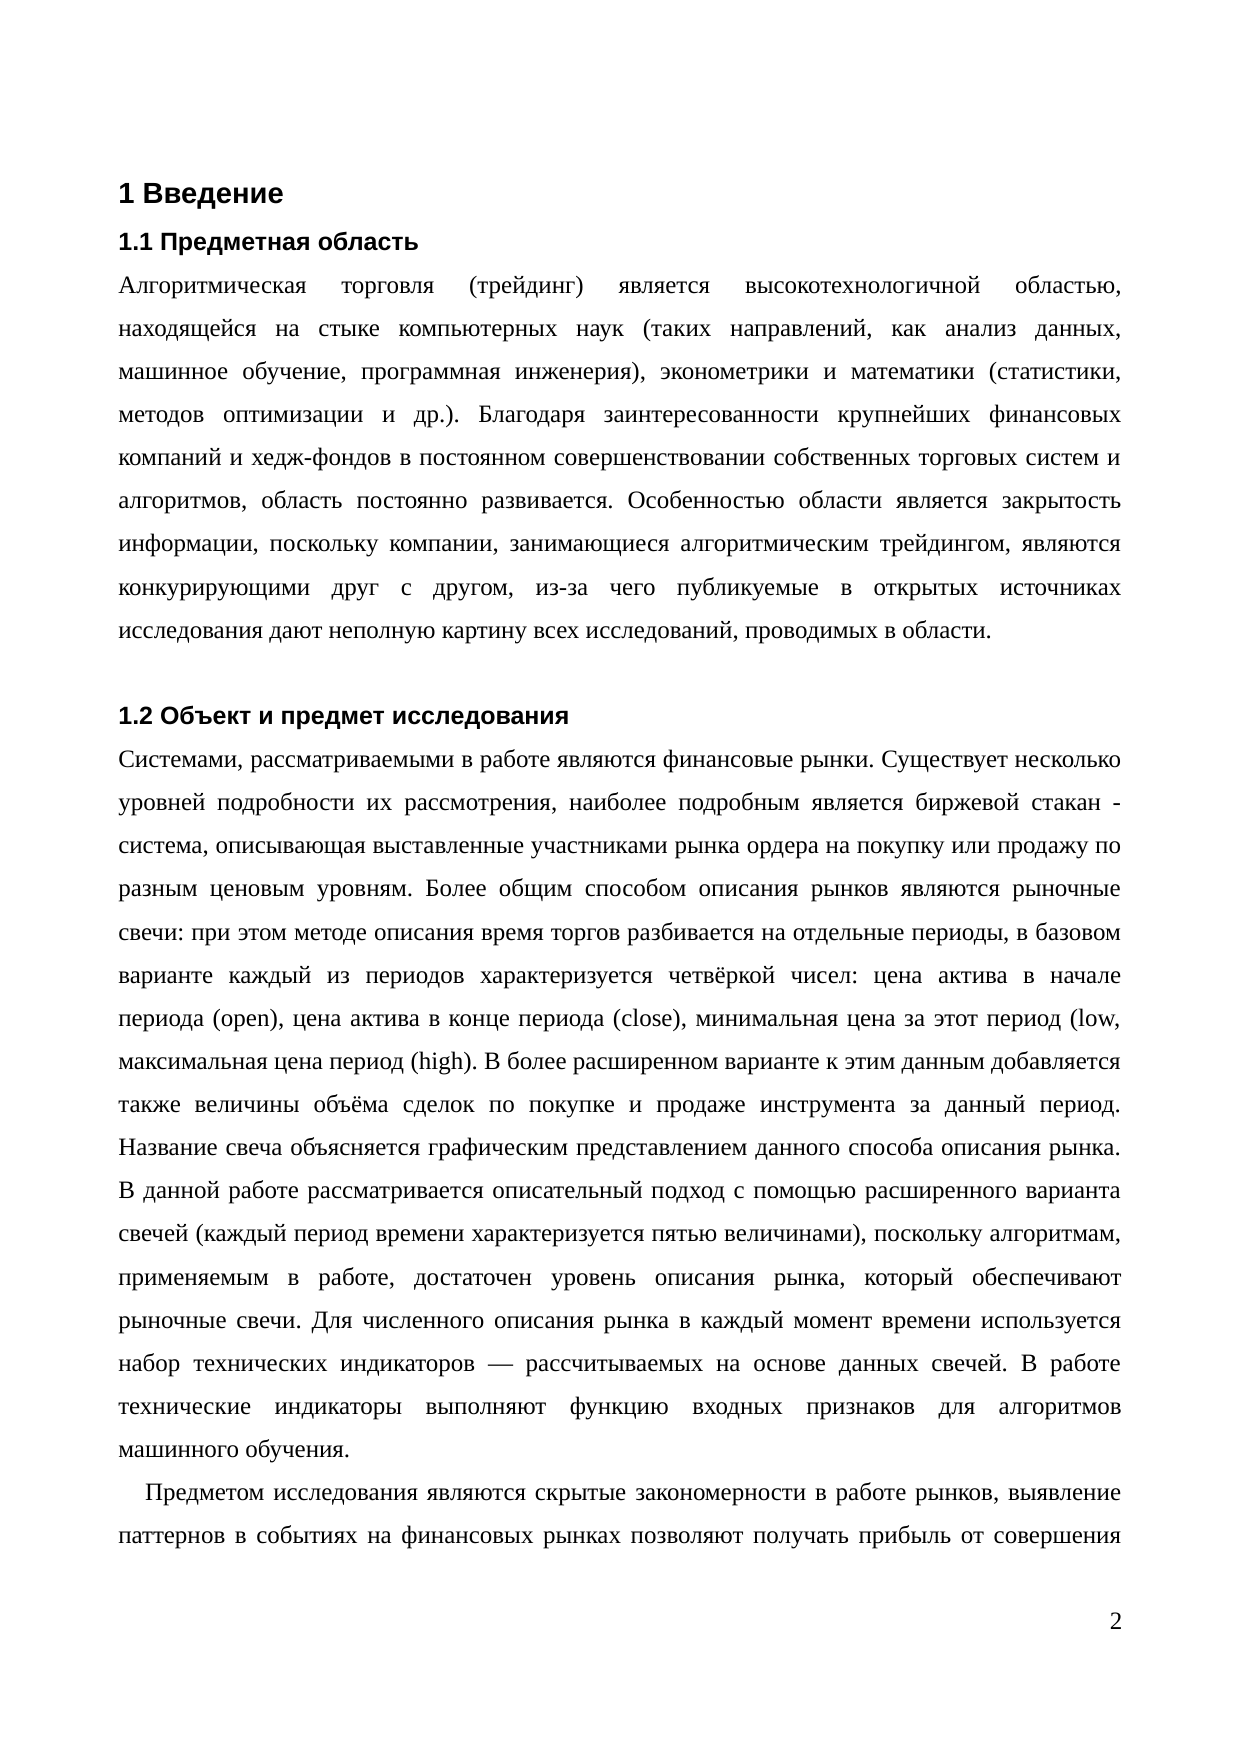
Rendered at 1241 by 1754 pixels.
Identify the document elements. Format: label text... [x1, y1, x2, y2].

list Объект и предмет исследования [118, 701, 1122, 730]
list Алгоритмическая торговля (трейдинг) является высокотехнологичной областью, находящейся на стыке компьютерных наук (таких направлений, как анализ данных, машинное обучение, программная инженерия), эконометрики и математики (статистики, методов оптимизации и др.). Благодаря заинтересованности крупнейших финансовых компаний и хедж-фондов в постоянном совершенствовании собственных торговых систем и алгоритмов, область постоянно развивается. Особенностью области является закрытость информации, поскольку компании, занимающиеся алгоритмическим трейдингом, являются конкурирующими друг с другом, из-за чего публикуемые в открытых источниках исследования дают неполную картину всех исследований, проводимых в области. [118, 270, 1122, 643]
list Системами, рассматриваемыми в работе являются финансовые рынки. Существует несколько уровней подробности их рассмотрения, наиболее подробным является биржевой стакан - система, описывающая выставленные участниками рынка ордера на покупку или продажу по разным ценовым уровням. Более общим способом описания рынков являются рыночные свечи: при этом методе описания время торгов разбивается на отдельные периоды, в базовом варианте каждый из периодов характеризуется четвёркой чисел: цена актива в начале периода (open), цена актива в конце периода (close), минимальная цена за этот период (low, максимальная цена период (high). В более расширенном варианте к этим данным добавляется также величины объёма сделок по покупке и продаже инструмента за данный период. Название свеча объясняется графическим представлением данного способа описания рынка. В данной работе рассматривается описательный подход с помощью расширенного варианта свечей (каждый период времени характеризуется пятью величинами), поскольку алгоритмам, применяемым в работе, достаточен уровень описания рынка, который обеспечивают рыночные свечи. Для численного описания рынка в каждый момент времени используется набор технических индикаторов — рассчитываемых на основе данных свечей. В работе технические индикаторы выполняют функцию входных признаков для алгоритмов машинного обучения. [118, 744, 1122, 1463]
list Введение [118, 176, 1122, 210]
list Предметом исследования являются скрытые закономерности в работе рынков, выявление паттернов в событиях на финансовых рынках позволяют получать прибыль от совершения [118, 1477, 1122, 1549]
list Предметная область [118, 227, 1122, 255]
